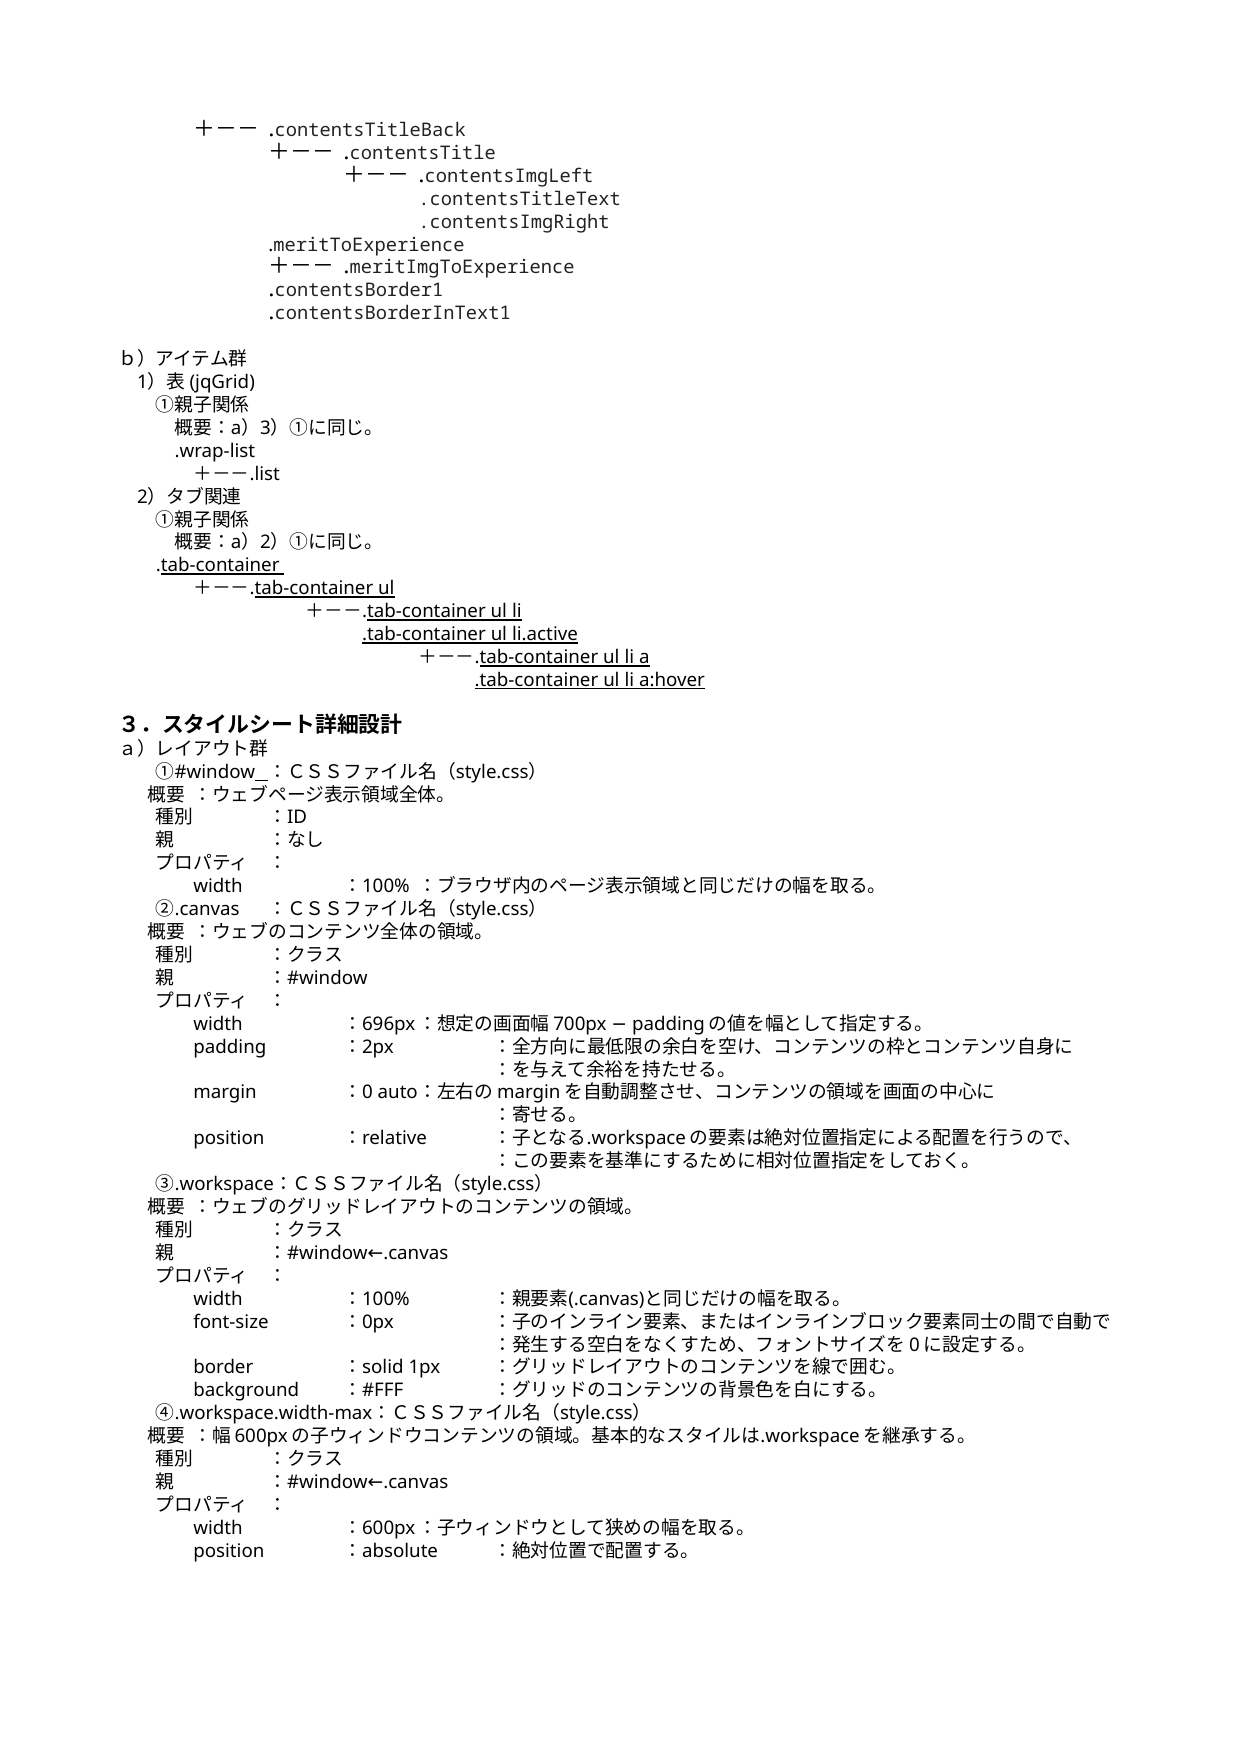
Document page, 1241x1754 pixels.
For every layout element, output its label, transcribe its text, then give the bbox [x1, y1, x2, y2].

text .contentsImgRight [118, 210, 1122, 233]
text 概要 ：ウェブのコンテンツ全体の領域。 [118, 920, 1122, 943]
text ：寄せる。 [118, 1103, 1122, 1126]
text ：を与えて余裕を持たせる。 [118, 1058, 1122, 1081]
text プロパティ ： [118, 1493, 1122, 1516]
text padding ：2px ：全方向に最低限の余白を空け、コンテンツの枠とコンテンツ自身に [118, 1035, 1122, 1058]
text width ：600px ：子ウィンドウとして狭めの幅を取る。 [118, 1516, 1122, 1539]
text .tab-container [118, 553, 1122, 576]
text 1）表 (jqGrid) [118, 370, 1122, 393]
text 概要 ：幅600pxの子ウィンドウコンテンツの領域。基本的なスタイルは.workspaceを継承する。 [118, 1424, 1122, 1447]
text 概要 ：ウェブのグリッドレイアウトのコンテンツの領域。 [118, 1195, 1122, 1218]
text .contentsTitleText [118, 187, 1122, 210]
text ＋－－.tab-container ul li [118, 599, 1122, 622]
text ①#window ：ＣＳＳファイル名（style.css） [118, 760, 1122, 783]
text ＋－－.tab-container ul [118, 576, 1122, 599]
text .tab-container ul li.active [118, 622, 1122, 645]
text .tab-container ul li a:hover [118, 668, 1122, 691]
text プロパティ ： [118, 1264, 1122, 1287]
text .wrap-list [118, 439, 1122, 462]
text width ：100% ：親要素(.canvas)と同じだけの幅を取る。 [118, 1287, 1122, 1310]
text ：発生する空白をなくすため、フォントサイズを0に設定する。 [118, 1333, 1122, 1356]
text 種別 ：クラス [118, 1447, 1122, 1470]
text ④.workspace.width-max：ＣＳＳファイル名（style.css） [118, 1401, 1122, 1424]
text ＋－－.list [118, 462, 1122, 485]
text 概要：a）3）①に同じ。 [118, 416, 1122, 439]
text ａ）レイアウト群 [118, 737, 1122, 760]
text プロパティ ： [118, 989, 1122, 1012]
text ＋－－ .meritImgToExperience [118, 256, 1122, 278]
text background ：#FFF ：グリッドのコンテンツの背景色を白にする。 [118, 1378, 1122, 1401]
text ＋－－ .contentsImgLeft [118, 164, 1122, 187]
text position ：relative ：子となる.workspaceの要素は絶対位置指定による配置を行うので、 [118, 1126, 1122, 1149]
text 種別 ：クラス [118, 943, 1122, 966]
text ＋－－ .contentsTitle [118, 141, 1122, 164]
text ①親子関係 [118, 393, 1122, 416]
text ３．スタイルシート詳細設計 [118, 714, 1122, 737]
text ＋－－.tab-container ul li a [118, 645, 1122, 668]
text 親 ：#window [118, 966, 1122, 989]
text font-size ：0px ：子のインライン要素、またはインラインブロック要素同士の間で自動で [118, 1310, 1122, 1333]
text width ：696px ：想定の画面幅700px − paddingの値を幅として指定する。 [118, 1012, 1122, 1035]
text 親 ：#window←.canvas [118, 1470, 1122, 1493]
text 種別 ：ID [118, 806, 1122, 828]
text width ：100% ：ブラウザ内のページ表示領域と同じだけの幅を取る。 [118, 874, 1122, 897]
text プロパティ ： [118, 851, 1122, 874]
text 概要 ：ウェブページ表示領域全体。 [118, 783, 1122, 806]
text border ：solid 1px ：グリッドレイアウトのコンテンツを線で囲む。 [118, 1356, 1122, 1378]
text .meritToExperience [118, 233, 1122, 256]
text 親 ：なし [118, 828, 1122, 851]
text .contentsBorder1 [118, 278, 1122, 301]
text ｂ）アイテム群 [118, 347, 1122, 370]
text ＋－－ .contentsTitleBack [118, 118, 1122, 141]
text .contentsBorderInText1 [118, 301, 1122, 324]
text position ：absolute ：絶対位置で配置する。 [118, 1539, 1122, 1562]
text margin ：0 auto ：左右のmarginを自動調整させ、コンテンツの領域を画面の中心に [118, 1081, 1122, 1103]
text ②.canvas ：ＣＳＳファイル名（style.css） [118, 897, 1122, 920]
text ：この要素を基準にするために相対位置指定をしておく。 [118, 1149, 1122, 1172]
text 種別 ：クラス [118, 1218, 1122, 1241]
text 2）タブ関連 [118, 485, 1122, 508]
text ③.workspace：ＣＳＳファイル名（style.css） [118, 1172, 1122, 1195]
text ①親子関係 [118, 508, 1122, 531]
text 概要：a）2）①に同じ。 [118, 531, 1122, 553]
text 親 ：#window←.canvas [118, 1241, 1122, 1264]
